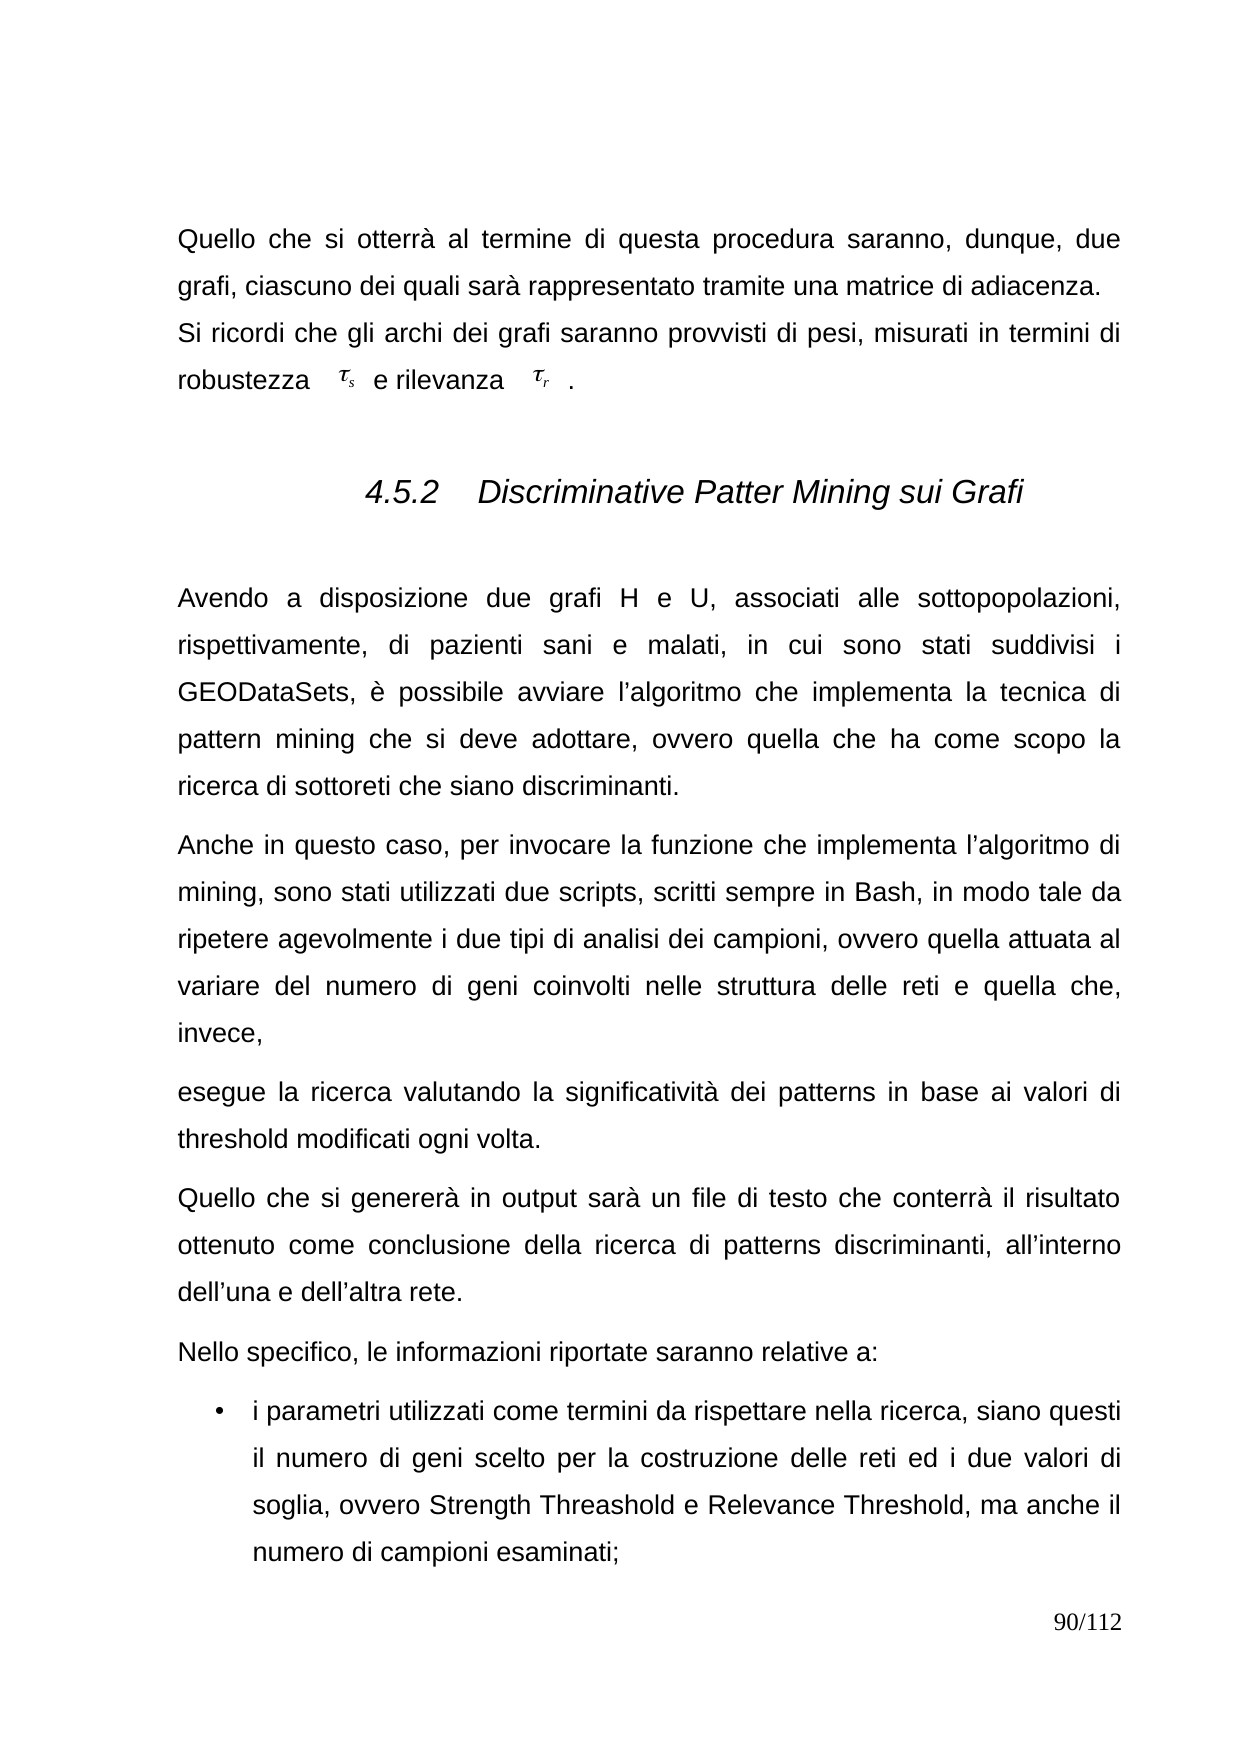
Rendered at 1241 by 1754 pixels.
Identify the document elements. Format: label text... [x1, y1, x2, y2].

subtitle Discriminative Patter Mining sui Grafi [365, 472, 1122, 511]
text Quello che si genererà in output sarà un file di testo che conterrà il risultato ottenuto come conclusione della ricerca di patterns discriminanti, all’interno dell’una e dell’altra rete. [177, 1182, 1122, 1307]
text Nello specifico, le informazioni riportate saranno relative a: [177, 1336, 1122, 1367]
list i parametri utilizzati come termini da rispettare nella ricerca, siano questi il numero di geni scelto per la costruzione delle reti ed i due valori di soglia, ovvero Strength Threashold e Relevance Threshold, ma anche il numero di campioni esaminati; [215, 1395, 1122, 1567]
text Anche in questo caso, per invocare la funzione che implementa l’algoritmo di mining, sono stati utilizzati due scripts, scritti sempre in Bash, in modo tale da ripetere agevolmente i due tipi di analisi dei campioni, ovvero quella attuata al variare del numero di geni coinvolti nelle struttura delle reti e quella che, invece, [177, 829, 1122, 1048]
text Avendo a disposizione due grafi H e U, associati alle sottopopolazioni, rispettivamente, di pazienti sani e malati, in cui sono stati suddivisi i GEODataSets, è possibile avviare l’algoritmo che implementa la tecnica di pattern mining che si deve adottare, ovvero quella che ha come scopo la ricerca di sottoreti che siano discriminanti. [177, 582, 1122, 801]
text esegue la ricerca valutando la significatività dei patterns in base ai valori di threshold modificati ogni volta. [177, 1076, 1122, 1154]
text Quello che si otterrà al termine di questa procedura saranno, dunque, due grafi, ciascuno dei quali sarà rappresentato tramite una matrice di adiacenza. [177, 223, 1122, 301]
text Si ricordi che gli archi dei grafi saranno provvisti di pesi, misurati in termini di robustezza e rilevanza . [177, 317, 1122, 395]
